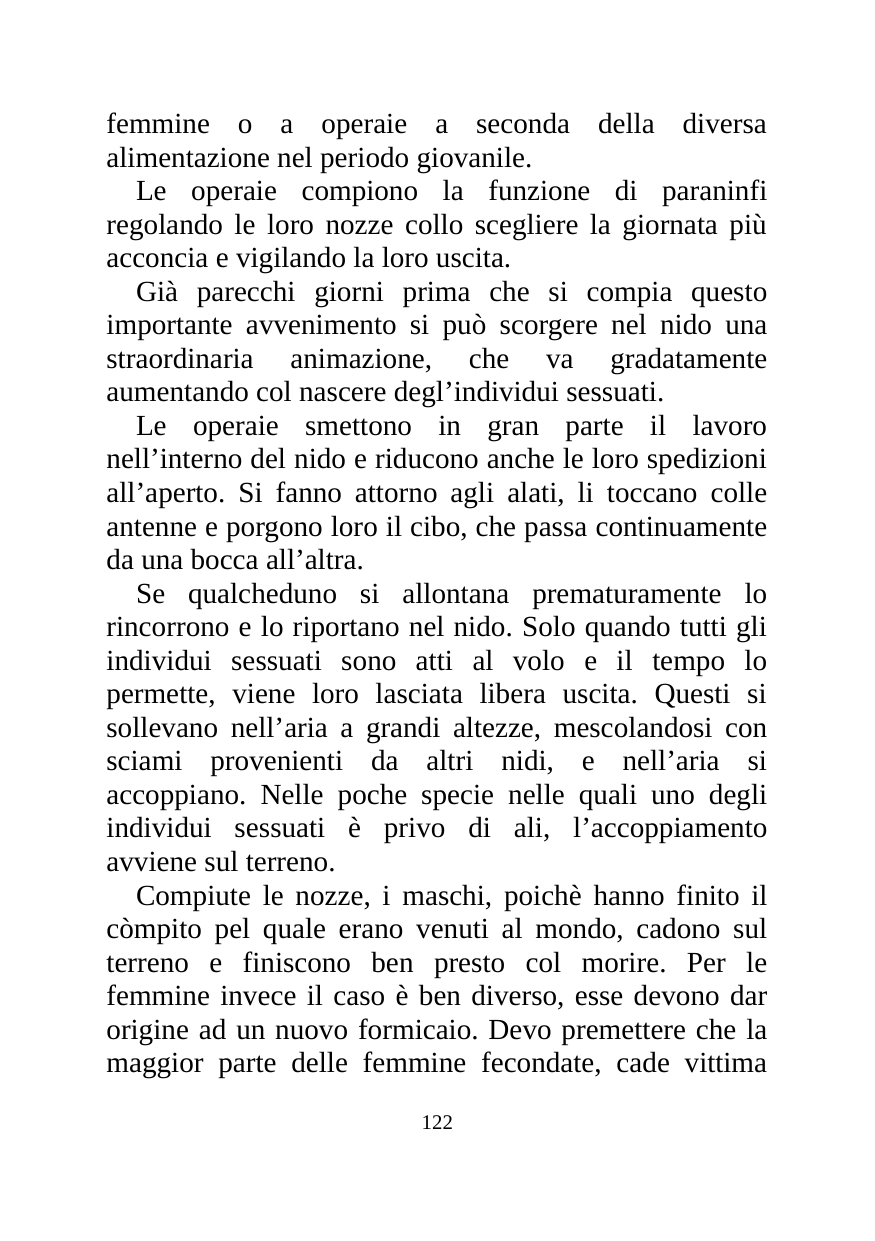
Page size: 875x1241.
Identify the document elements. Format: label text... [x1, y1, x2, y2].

text Se qualcheduno si allontana prematuramente lo rincorrono e lo riportano nel nido. Solo quando tutti gli individui sessuati sono atti al volo e il tempo lo permette, viene loro lasciata libera uscita. Questi si sollevano nell’aria a grandi altezze, mescolandosi con sciami provenienti da altri nidi, e nell’aria si accoppiano. Nelle poche specie nelle quali uno degli individui sessuati è privo di ali, l’accoppiamento avviene sul terreno. [106, 576, 768, 878]
text Le operaie compiono la funzione di paraninfi regolando le loro nozze collo scegliere la giornata più acconcia e vigilando la loro uscita. [106, 173, 768, 274]
text femmine o a operaie a seconda della diversa alimentazione nel periodo giovanile. [106, 106, 768, 173]
text Già parecchi giorni prima che si compia questo importante avvenimento si può scorgere nel nido una straordinaria animazione, che va gradatamente aumentando col nascere degl’individui sessuati. [106, 274, 768, 408]
text Compiute le nozze, i maschi, poichè hanno finito il còmpito pel quale erano venuti al mondo, cadono sul terreno e finiscono ben presto col morire. Per le femmine invece il caso è ben diverso, esse devono dar origine ad un nuovo formicaio. Devo premettere che la maggior parte delle femmine fecondate, cade vittima [106, 878, 768, 1079]
text Le operaie smettono in gran parte il lavoro nell’interno del nido e riducono anche le loro spedizioni all’aperto. Si fanno attorno agli alati, li toccano colle antenne e porgono loro il cibo, che passa continuamente da una bocca all’altra. [106, 408, 768, 576]
